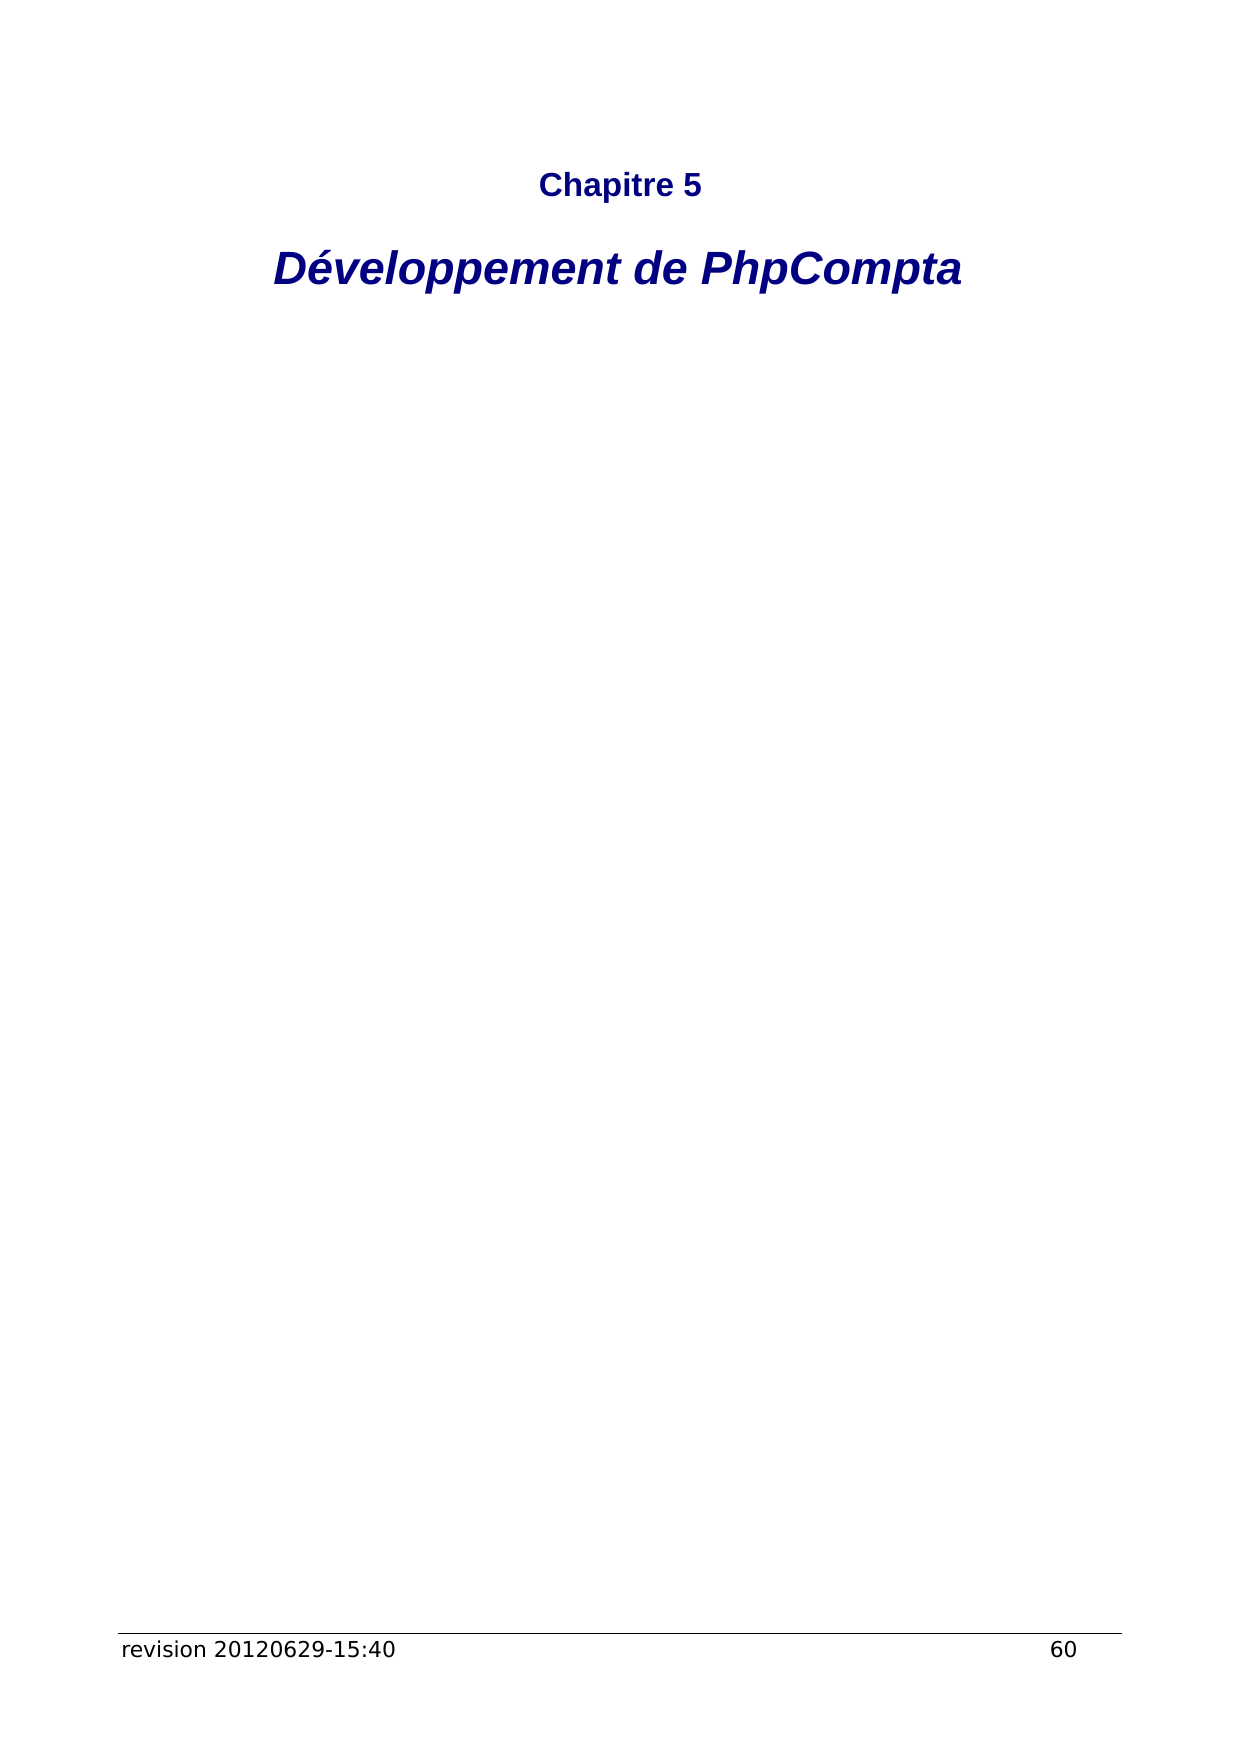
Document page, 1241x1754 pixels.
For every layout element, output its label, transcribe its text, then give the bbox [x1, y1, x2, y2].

subtitle Chapitre 5 [118, 164, 1122, 203]
subtitle Développement de PhpCompta [118, 241, 1122, 294]
